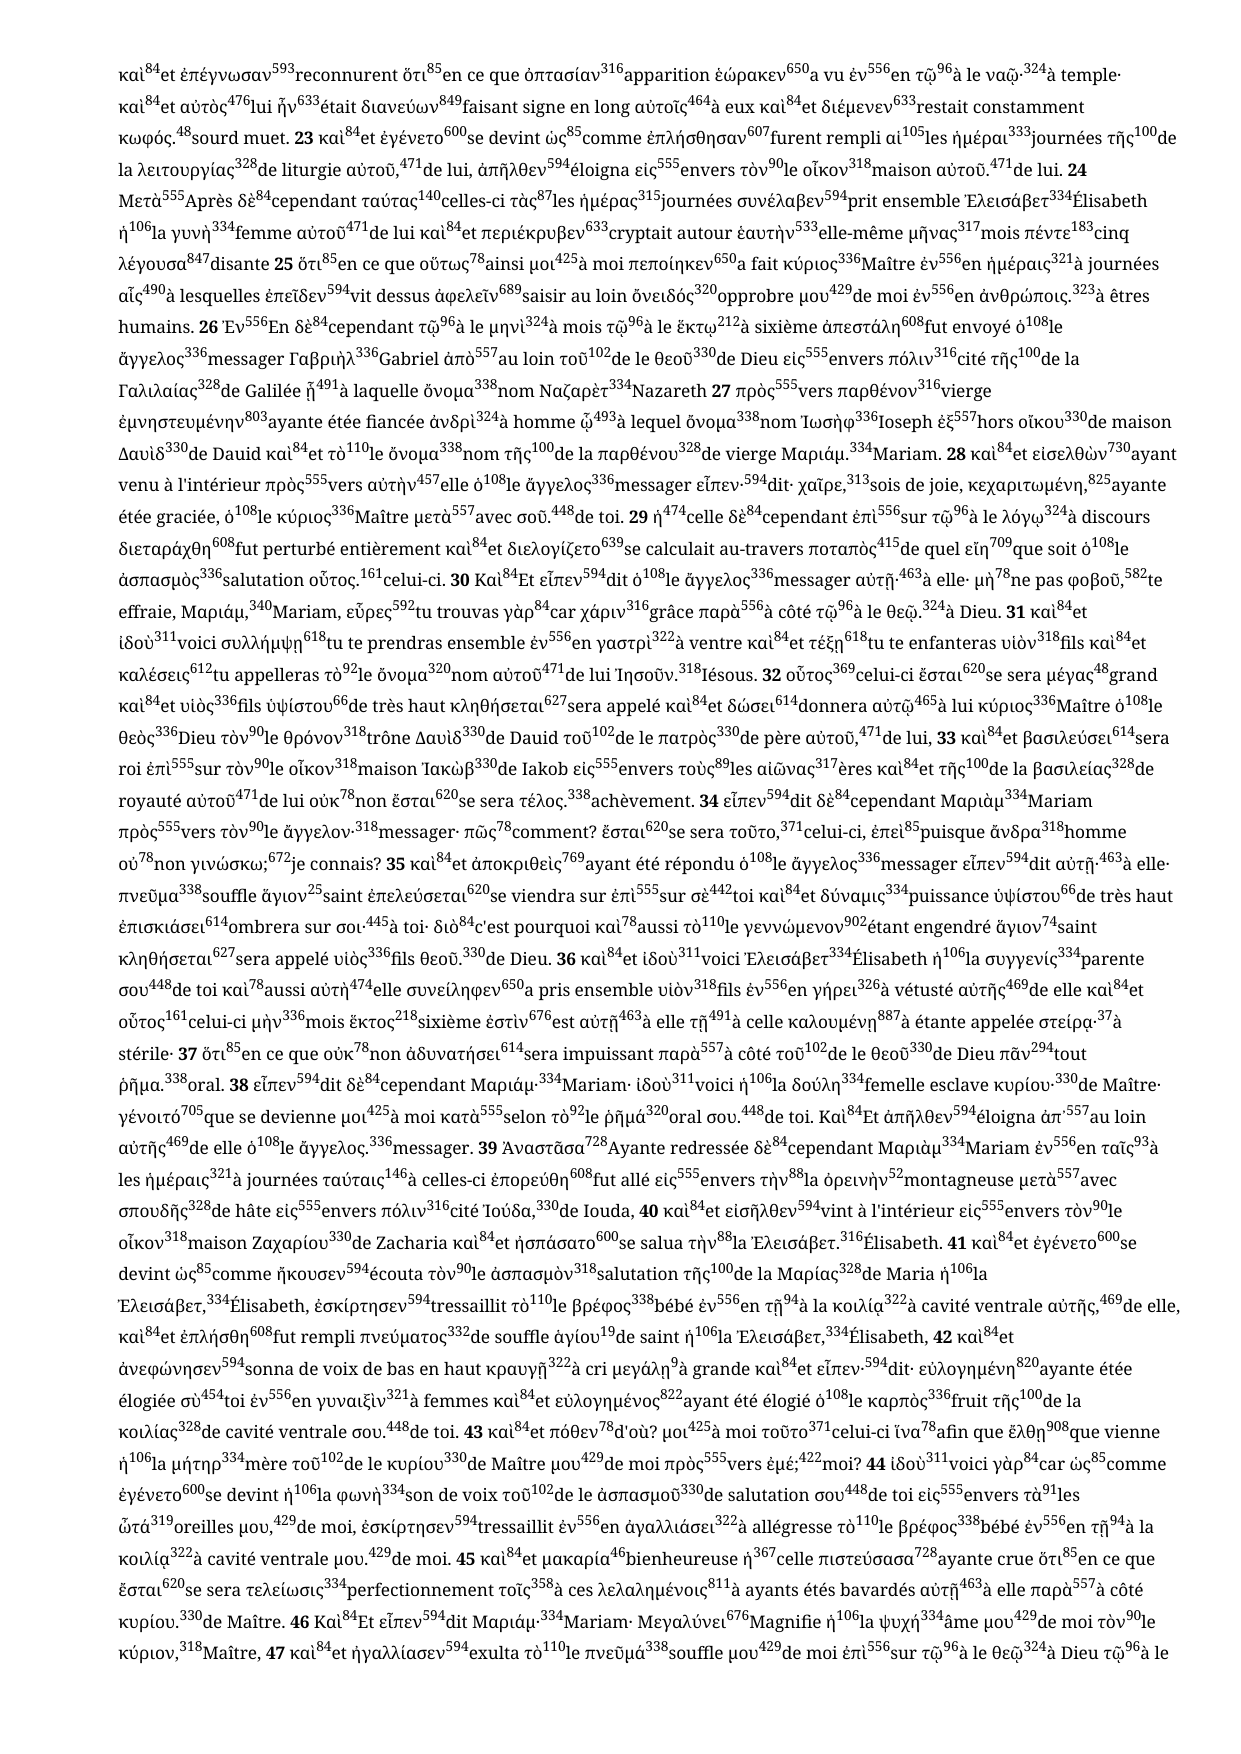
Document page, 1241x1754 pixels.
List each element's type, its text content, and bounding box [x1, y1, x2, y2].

text 1 Ἐπειδήπερ85Parce que donc certes πολλοὶ394nombreux ἐπεχείρησαν593mirent la main sur ἀνατάξασθαι691se ordonnancer de bas en haut διήγησιν316narration περὶ557autour τῶν103de les πεπληροφορημένων817de ayants étés colportés à plénitude ἐν556en ἡμῖν424à nous πραγμάτων,331de actes, 2 καθὼς78de haut en bas comme παρέδοσαν593livrèrent ἡμῖν424à nous οἱ368ceux ἀπ᾽557au loin ἀρχῆς328de origine αὐτόπται335témoins oculaires καὶ84et ὑπηρέται335ministres γενόμενοι748se ayants devenus τοῦ102de le λόγου,330de discours, 3 ἔδοξεν594estima κἀμοὶ425à et moi παρηκολουθηκότι783à ayant suivi à côté ἄνωθεν78d'en haut πᾶσιν384à tous ἀκριβῶς78exactement καθεξῆς78successivement σοι445à toi γράψαι,689écrire, κράτιστε28très fort Θεόφιλε,342Théophile, 4 ἵνα85afin que ἐπιγνῷς906que tu reconnaisses περὶ557autour ὧν498de lesquels κατηχήθης606tu fus catéchisé λόγων329de discours τὴν88la ἀσφάλειαν.316sécurité. 5 Ἐγένετο600Se devint ἐν556en ταῖς93à les ἡμέραις321à journées Ἡρῴδου330de Hérode βασιλέως330de roi τῆς100de la Ἰουδαίας328de Ioudaia ἱερεύς336sacrificateur τις292un quelconque ὀνόματι326à nom Ζαχαρίας336Zacharia ἐξ557hors ἐφημερίας328de sur journée Ἀβιά,330de Abia, καὶ84et γυνὴ334femme αὐτῷ465à lui ἐκ557hors τῶν99de les θυγατέρων327de filles Ἀαρὼν330de Aaron καὶ84et τὸ110le ὄνομα338nom αὐτῆς469de elle Ἐλεισάβετ.334Élisabeth. 6 ἦσαν632étaient δὲ84cependant δίκαιοι47justes ἀμφότεροι291tous deux ἐναντίον560en-présence τοῦ102de le θεοῦ,330de Dieu, πορευόμενοι875se allants ἐν556en πάσαις277à toutes ταῖς93à les ἐντολαῖς321à commandements καὶ84et δικαιώμασιν325à actes de justifications τοῦ102de le κυρίου330de Maître ἄμεμπτοι.71sans blâmes. 7 καὶ84et οὐκ78non ἦν633était αὐτοῖς464à eux τέκνον,338enfant, καθότι85de haut en bas en ce que ἦν633était ἡ106la Ἐλεισάβετ334Élisabeth στεῖρα,46stérile, καὶ84et ἀμφότεροι394tous deux προβεβηκότες791ayants avancés ἐν556en ταῖς93à les ἡμέραις321à journées αὐτῶν470de eux ἦσαν.632étaient. 8 Ἐγένετο600Se devint δὲ84cependant ἐν556en τῷ359à ce ἱερατεύειν698être sacrificateur αὐτὸν459lui ἐν556en τῇ94à la τάξει322à mise en ordre τῆς100de la ἐφημερίας328de sur journée αὐτοῦ471de lui ἔναντι560en-face τοῦ102de le θεοῦ,330de Dieu, 9 κατὰ555selon τὸ92le ἔθος320coutume τῆς100de la ἱερατείας328de sacrificature ἔλαχεν594obtint par le sort τοῦ365de ce θυμιᾶσαι689sacrifier l’encens εἰσελθὼν730ayant venu à l'intérieur εἰς555envers τὸν90le ναὸν318temple τοῦ102de le κυρίου,330de Maître, 10 καὶ84et πᾶν294tout τὸ110le πλῆθος338multitude ἦν633était τοῦ102de le λαοῦ330de peuple προσευχόμενον878se priant ἔξω78au-dehors τῇ94à la ὥρᾳ322à heure τοῦ104de le θυμιάματος.332de sacrifice de l'encens. 11 ὤφθη608fut vu δὲ84cependant αὐτῷ465à lui ἄγγελος336messager κυρίου330de Maître ἑστὼς792ayant dressé ἐκ557hors δεξιῶν67de droits τοῦ104de le θυσιαστηρίου332de autel des sacrifices τοῦ104de le θυμιάματος.332de sacrifice de l'encens. 12 καὶ84et ἐταράχθη608fut troublé Ζαχαρίας336Zacharia ἰδὼν730ayant vu καὶ84et φόβος336effroi ἐπέπεσεν594tomba dessus ἐπ᾽555sur αὐτόν.459lui. 13 εἶπεν594dit δὲ84cependant πρὸς555vers αὐτὸν459lui ὁ108le ἄγγελος·336messager· μὴ78ne pas φοβοῦ,582te effraie, Ζαχαρία,342Zacharia, διότι85parce que εἰσηκούσθη608fut écouté envers ἡ106la δέησίς334supplication σου,448de toi, καὶ84et ἡ106la γυνή334femme σου448de toi Ἐλεισάβετ334Élisabeth γεννήσει614engendrera υἱόν318fils σοι445à toi καὶ84et καλέσεις612tu appelleras τὸ92le ὄνομα320nom αὐτοῦ471de lui Ἰωάννην.318Ioannes. 14 καὶ84et ἔσται620se sera χαρά334joie σοι445à toi καὶ84et ἀγαλλίασις334allégresse καὶ84et πολλοὶ394nombreux ἐπὶ556sur τῇ94à la γενέσει322à genèse αὐτοῦ471de lui χαρήσονται.626seront été de joie. 15 ἔσται620se sera γὰρ84car μέγας48grand ἐνώπιον560en devant τοῦ102de le κυρίου,330de Maître, καὶ84et οἶνον318vin καὶ84et σίκερα320boisson enivrante οὐ78non μὴ78ne pas πίῃ,908que boive, καὶ84et πνεύματος332de souffle ἁγίου19de saint πλησθήσεται627sera rempli ἔτι78encore ἐκ557hors κοιλίας328de cavité ventrale μητρὸς328de mère αὐτοῦ,471de lui, 16 καὶ84et πολλοὺς377nombreux τῶν101de les υἱῶν329de fils Ἰσραὴλ330de Israël ἐπιστρέψει614retournera au-dessus ἐπὶ555sur κύριον318Maître τὸν90le θεὸν318Dieu αὐτῶν.470de eux. 17 καὶ84et αὐτὸς476lui προελεύσεται620se viendra devant ἐνώπιον560en devant αὐτοῦ471de lui ἐν556en πνεύματι326à souffle καὶ84et δυνάμει322à puissance Ἠλεία,324à Élia, ἐπιστρέψαι689retourner au-dessus καρδίας315coeurs πατέρων329de pères ἐπὶ555sur τέκνα319enfants καὶ84et ἀπειθεῖς53désobéissants ἐν556en φρονήσει322à pensivité δικαίων,65de justes, ἑτοιμάσαι689préparer κυρίῳ324à Maître λαὸν318peuple κατεσκευασμένον.805ayant été préparé de haut en bas. 18 καὶ84et εἶπεν594dit Ζαχαρίας336Zacharia πρὸς555vers τὸν90le ἄγγελον·318messager· κατὰ555selon τί404quel γνώσομαι616je me connaîtrai τοῦτο;353celui-ci? ἐγὼ436moi γάρ84car εἰμι672je suis πρεσβύτης336homme ancien καὶ84et ἡ106la γυνή334femme μου429de moi προβεβηκυῖα790ayante avancée ἐν556en ταῖς93à les ἡμέραις321à journées αὐτῆς.469de elle. 19 καὶ84et ἀποκριθεὶς769ayant été répondu ὁ108le ἄγγελος336messager εἶπεν594dit αὐτῷ·465à lui· ἐγώ436moi εἰμι672je suis Γαβριὴλ336Gabriel ὁ369celui παρεστηκὼς792ayant dressé à côté ἐνώπιον560en devant τοῦ102de le θεοῦ330de Dieu καὶ84et ἀπεστάλην604je fus envoyé λαλῆσαι689bavarder πρὸς555vers σὲ442toi καὶ84et εὐαγγελίσασθαί691se évangéliser σοι445à toi ταῦτα·352ceux-ci· 20 καὶ84et ἰδοὺ311voici ἔσῃ618tu te seras σιωπῶν849silençant καὶ84et μὴ78ne pas δυνάμενος876se pouvant λαλῆσαι689bavarder ἄχρι560jusqu'à l'extrémité ἧς153de laquelle ἡμέρας328de journée γένηται914que se devienne ταῦτα,370ceux-ci, ἀνθ᾽557en échange ὧν498de lesquels οὐκ78non ἐπίστευσας592tu crus τοῖς95à les λόγοις323à discours μου,429de moi, οἵτινες504lesquels des quelconques πληρωθήσονται626seront fait plénitude εἰς555envers τὸν90le καιρὸν318moment αὐτῶν.470de eux. 21 Καὶ84Et ἦν633était ὁ108le λαὸς336peuple προσδοκῶν849attendant τὸν90le Ζαχαρίαν318Zacharia καὶ84et ἐθαύμαζον632étonnaient ἐν556en τῷ359à ce χρονίζειν698temporiser αὐτόν459lui ἐν556en τῷ96à le ναῷ.324à temple. 22 ἐξελθὼν730ayant sorti δὲ84cependant οὐκ78non ἐδύνατο639se pouvait λαλῆσαι689bavarder αὐτοῖς,464à eux, καὶ84et ἐπέγνωσαν593reconnurent ὅτι85en ce que ὀπτασίαν316apparition ἑώρακεν650a vu ἐν556en τῷ96à le ναῷ·324à temple· καὶ84et αὐτὸς476lui ἦν633était διανεύων849faisant signe en long αὐτοῖς464à eux καὶ84et διέμενεν633restait constamment κωφός.48sourd muet. 23 καὶ84et ἐγένετο600se devint ὡς85comme ἐπλήσθησαν607furent rempli αἱ105les ἡμέραι333journées τῆς100de la λειτουργίας328de liturgie αὐτοῦ,471de lui, ἀπῆλθεν594éloigna εἰς555envers τὸν90le οἶκον318maison αὐτοῦ.471de lui. 24 Μετὰ555Après δὲ84cependant ταύτας140celles-ci τὰς87les ἡμέρας315journées συνέλαβεν594prit ensemble Ἐλεισάβετ334Élisabeth ἡ106la γυνὴ334femme αὐτοῦ471de lui καὶ84et περιέκρυβεν633cryptait autour ἑαυτὴν533elle-même μῆνας317mois πέντε183cinq λέγουσα847disante 25 ὅτι85en ce que οὕτως78ainsi μοι425à moi πεποίηκεν650a fait κύριος336Maître ἐν556en ἡμέραις321à journées αἷς490à lesquelles ἐπεῖδεν594vit dessus ἀφελεῖν689saisir au loin ὄνειδός320opprobre μου429de moi ἐν556en ἀνθρώποις.323à êtres humains. 26 Ἐν556En δὲ84cependant τῷ96à le μηνὶ324à mois τῷ96à le ἕκτῳ212à sixième ἀπεστάλη608fut envoyé ὁ108le ἄγγελος336messager Γαβριὴλ336Gabriel ἀπὸ557au loin τοῦ102de le θεοῦ330de Dieu εἰς555envers πόλιν316cité τῆς100de la Γαλιλαίας328de Galilée ᾗ491à laquelle ὄνομα338nom Ναζαρὲτ334Nazareth 27 πρὸς555vers παρθένον316vierge ἐμνηστευμένην803ayante étée fiancée ἀνδρὶ324à homme ᾧ493à lequel ὄνομα338nom Ἰωσὴφ336Ioseph ἐξ557hors οἴκου330de maison Δαυὶδ330de Dauid καὶ84et τὸ110le ὄνομα338nom τῆς100de la παρθένου328de vierge Μαριάμ.334Mariam. 28 καὶ84et εἰσελθὼν730ayant venu à l'intérieur πρὸς555vers αὐτὴν457elle ὁ108le ἄγγελος336messager εἶπεν·594dit· χαῖρε,313sois de joie, κεχαριτωμένη,825ayante étée graciée, ὁ108le κύριος336Maître μετὰ557avec σοῦ.448de toi. 29 ἡ474celle δὲ84cependant ἐπὶ556sur τῷ96à le λόγῳ324à discours διεταράχθη608fut perturbé entièrement καὶ84et διελογίζετο639se calculait au-travers ποταπὸς415de quel εἴη709que soit ὁ108le ἀσπασμὸς336salutation οὗτος.161celui-ci. 30 Καὶ84Et εἶπεν594dit ὁ108le ἄγγελος336messager αὐτῇ·463à elle· μὴ78ne pas φοβοῦ,582te effraie, Μαριάμ,340Mariam, εὗρες592tu trouvas γὰρ84car χάριν316grâce παρὰ556à côté τῷ96à le θεῷ.324à Dieu. 31 καὶ84et ἰδοὺ311voici συλλήμψῃ618tu te prendras ensemble ἐν556en γαστρὶ322à ventre καὶ84et τέξῃ618tu te enfanteras υἱὸν318fils καὶ84et καλέσεις612tu appelleras τὸ92le ὄνομα320nom αὐτοῦ471de lui Ἰησοῦν.318Iésous. 32 οὗτος369celui-ci ἔσται620se sera μέγας48grand καὶ84et υἱὸς336fils ὑψίστου66de très haut κληθήσεται627sera appelé καὶ84et δώσει614donnera αὐτῷ465à lui κύριος336Maître ὁ108le θεὸς336Dieu τὸν90le θρόνον318trône Δαυὶδ330de Dauid τοῦ102de le πατρὸς330de père αὐτοῦ,471de lui, 33 καὶ84et βασιλεύσει614sera roi ἐπὶ555sur τὸν90le οἶκον318maison Ἰακὼβ330de Iakob εἰς555envers τοὺς89les αἰῶνας317ères καὶ84et τῆς100de la βασιλείας328de royauté αὐτοῦ471de lui οὐκ78non ἔσται620se sera τέλος.338achèvement. 34 εἶπεν594dit δὲ84cependant Μαριὰμ334Mariam πρὸς555vers τὸν90le ἄγγελον·318messager· πῶς78comment? ἔσται620se sera τοῦτο,371celui-ci, ἐπεὶ85puisque ἄνδρα318homme οὐ78non γινώσκω;672je connais? 35 καὶ84et ἀποκριθεὶς769ayant été répondu ὁ108le ἄγγελος336messager εἶπεν594dit αὐτῇ·463à elle· πνεῦμα338souffle ἅγιον25saint ἐπελεύσεται620se viendra sur ἐπὶ555sur σὲ442toi καὶ84et δύναμις334puissance ὑψίστου66de très haut ἐπισκιάσει614ombrera sur σοι·445à toi· διὸ84c'est pourquoi καὶ78aussi τὸ110le γεννώμενον902étant engendré ἅγιον74saint κληθήσεται627sera appelé υἱὸς336fils θεοῦ.330de Dieu. 36 καὶ84et ἰδοὺ311voici Ἐλεισάβετ334Élisabeth ἡ106la συγγενίς334parente σου448de toi καὶ78aussi αὐτὴ474elle συνείληφεν650a pris ensemble υἱὸν318fils ἐν556en γήρει326à vétusté αὐτῆς469de elle καὶ84et οὗτος161celui-ci μὴν336mois ἕκτος218sixième ἐστὶν676est αὐτῇ463à elle τῇ491à celle καλουμένῃ887à étante appelée στείρᾳ·37à stérile· 37 ὅτι85en ce que οὐκ78non ἀδυνατήσει614sera impuissant παρὰ557à côté τοῦ102de le θεοῦ330de Dieu πᾶν294tout ῥῆμα.338oral. 38 εἶπεν594dit δὲ84cependant Μαριάμ·334Mariam· ἰδοὺ311voici ἡ106la δούλη334femelle esclave κυρίου·330de Maître· γένοιτό705que se devienne μοι425à moi κατὰ555selon τὸ92le ῥῆμά320oral σου.448de toi. Καὶ84Et ἀπῆλθεν594éloigna ἀπ᾽557au loin αὐτῆς469de elle ὁ108le ἄγγελος.336messager. 39 Ἀναστᾶσα728Ayante redressée δὲ84cependant Μαριὰμ334Mariam ἐν556en ταῖς93à les ἡμέραις321à journées ταύταις146à celles-ci ἐπορεύθη608fut allé εἰς555envers τὴν88la ὀρεινὴν52montagneuse μετὰ557avec σπουδῆς328de hâte εἰς555envers πόλιν316cité Ἰούδα,330de Iouda, 40 καὶ84et εἰσῆλθεν594vint à l'intérieur εἰς555envers τὸν90le οἶκον318maison Ζαχαρίου330de Zacharia καὶ84et ἠσπάσατο600se salua τὴν88la Ἐλεισάβετ.316Élisabeth. 41 καὶ84et ἐγένετο600se devint ὡς85comme ἤκουσεν594écouta τὸν90le ἀσπασμὸν318salutation τῆς100de la Μαρίας328de Maria ἡ106la Ἐλεισάβετ,334Élisabeth, ἐσκίρτησεν594tressaillit τὸ110le βρέφος338bébé ἐν556en τῇ94à la κοιλίᾳ322à cavité ventrale αὐτῆς,469de elle, καὶ84et ἐπλήσθη608fut rempli πνεύματος332de souffle ἁγίου19de saint ἡ106la Ἐλεισάβετ,334Élisabeth, 42 καὶ84et ἀνεφώνησεν594sonna de voix de bas en haut κραυγῇ322à cri μεγάλῃ9à grande καὶ84et εἶπεν·594dit· εὐλογημένη820ayante étée élogiée σὺ454toi ἐν556en γυναιξὶν321à femmes καὶ84et εὐλογημένος822ayant été élogié ὁ108le καρπὸς336fruit τῆς100de la κοιλίας328de cavité ventrale σου.448de toi. 43 καὶ84et πόθεν78d'où? μοι425à moi τοῦτο371celui-ci ἵνα78afin que ἔλθῃ908que vienne ἡ106la μήτηρ334mère τοῦ102de le κυρίου330de Maître μου429de moi πρὸς555vers ἐμέ;422moi? 44 ἰδοὺ311voici γὰρ84car ὡς85comme ἐγένετο600se devint ἡ106la φωνὴ334son de voix τοῦ102de le ἀσπασμοῦ330de salutation σου448de toi εἰς555envers τὰ91les ὦτά319oreilles μου,429de moi, ἐσκίρτησεν594tressaillit ἐν556en ἀγαλλιάσει322à allégresse τὸ110le βρέφος338bébé ἐν556en τῇ94à la κοιλίᾳ322à cavité ventrale μου.429de moi. 45 καὶ84et μακαρία46bienheureuse ἡ367celle πιστεύσασα728ayante crue ὅτι85en ce que ἔσται620se sera τελείωσις334perfectionnement τοῖς358à ces λελαλημένοις811à ayants étés bavardés αὐτῇ463à elle παρὰ557à côté κυρίου.330de Maître. 46 Καὶ84Et εἶπεν594dit Μαριάμ·334Mariam· Μεγαλύνει676Magnifie ἡ106la ψυχή334âme μου429de moi τὸν90le κύριον,318Maître, 47 καὶ84et ἠγαλλίασεν594exulta τὸ110le πνεῦμά338souffle μου429de moi ἐπὶ556sur τῷ96à le θεῷ324à Dieu τῷ96à le σωτῆρί324à sauveur μου,429de moi, 48 ὅτι85en ce que ἐπέβλεψεν594regarda sur ἐπὶ555sur τὴν88la ταπείνωσιν316bassesse τῆς100de la δούλης328de femelle esclave αὐτοῦ.471de lui. ἰδοὺ311voici γὰρ84car ἀπὸ557au loin τοῦ363de celui νῦν78maintenant μακαριοῦσίν613estimeront bienheureux με422moi πᾶσαι289toutes αἱ105les γενεαί,333générations, 49 ὅτι85en ce que ἐποίησέν594fit μοι425à moi μεγάλα55grands ὁ108le δυνατός.72puissant. καὶ84et ἅγιον50saint τὸ110le ὄνομα338nom αὐτοῦ,471de lui, 50 καὶ84et τὸ110le ἔλεος338miséricorde αὐτοῦ471de lui εἰς555envers γενεὰς315générations καὶ84et γενεὰς315générations τοῖς356à ceux φοβουμένοις863à se effrayants αὐτόν.459lui. 51 Ἐποίησεν594Fit κράτος320force ἐν556en βραχίονι324à bras αὐτοῦ,471de lui, διεσκόρπισεν594dispersa au travers ὑπερηφάνους53prétentieux διανοίᾳ322à capacité d’intelligence καρδίας328de coeur αὐτῶν·470de eux· 52 καθεῖλεν594saisit du haut vers le bas δυνάστας317dynastes ἀπὸ557au loin θρόνων329de trônes καὶ84et ὕψωσεν594haussa ταπεινούς,53bas, 53 πεινῶντας830ayants faim ἐνέπλησεν594remplit dans ἀγαθῶν67de bons καὶ84et πλουτοῦντας830étants riche ἐξαπέστειλεν594envoya dehors κενούς.53vides. 54 ἀντελάβετο600se prit contre Ἰσραὴλ330de Israël παιδὸς330de jeune servant αὐτοῦ,471de lui, μνησθῆναι692être mémorisé ἐλέους,332de miséricorde, 55 καθὼς78de haut en bas comme ἐλάλησεν594bavarda πρὸς555vers τοὺς89les πατέρας317pères ἡμῶν,428de nous, τῷ96à le Ἀβραὰμ324à Abraam καὶ84et τῷ98à le σπέρματι326à semence αὐτοῦ471de lui εἰς555envers τὸν90le αἰῶνα.318ère. 56 Ἔμεινεν594Resta δὲ84cependant Μαριὰμ334Mariam σὺν556avec αὐτῇ463à elle ὡς78comme μῆνας317mois τρεῖς,183trois, καὶ84et ὑπέστρεψεν594retourna en arrière εἰς555envers τὸν90le οἶκον318maison αὐτῆς.469de elle. 57 Τῇ94à La δὲ84cependant Ἐλεισάβετ322à Élisabeth ἐπλήσθη608fut rempli ὁ108le χρόνος336temps τοῦ365de ce τεκεῖν689enfanter αὐτὴν457elle καὶ84et ἐγέννησεν594engendra υἱόν.318fils. 58 καὶ84et ἤκουσαν593écoutèrent οἱ107les περίοικοι71maisonnées alentours καὶ84et οἱ107les συγγενεῖς71congénitaux αὐτῆς469de elle ὅτι85en ce que ἐμεγάλυνεν594magnifia κύριος336Maître τὸ92le ἔλεος320miséricorde αὐτοῦ471de lui μετ᾽557avec αὐτῆς469de elle καὶ84et συνέχαιρον632étaient de joie avec αὐτῇ.463à elle. 59 Καὶ84Et ἐγένετο600se devint ἐν556en τῇ94à la ἡμέρᾳ322à journée τῇ94à la ὀγδόῃ211à huitième ἦλθον593vinrent περιτεμεῖν689circoncire τὸ92le παιδίον320jeune enfant καὶ84et ἐκάλουν632appelaient αὐτὸ461lui ἐπὶ556sur τῷ98à le ὀνόματι326à nom τοῦ102de le πατρὸς330de père αὐτοῦ471de lui Ζαχαρίαν.318Zacharia. 60 καὶ84et ἀποκριθεῖσα767ayante étée répondue ἡ106la μήτηρ334mère αὐτοῦ471de lui εἶπεν·594dit· οὐχί,309non pas, ἀλλὰ84mais κληθήσεται627sera appelé Ἰωάννης.336Ioannes. 61 καὶ84et εἶπαν593dirent πρὸς555vers αὐτὴν457elle ὅτι85en ce que οὐδείς395aucun ἐστιν676est ἐκ557hors τῆς100de la συγγενείας328de parenté σου448de toi ὃς505lequel καλεῖται688est appelé τῷ98à le ὀνόματι326à nom τούτῳ.151à celui-ci. 62 ἐνένευον632faisaient des signes δὲ84cependant τῷ96à le πατρὶ324à père αὐτοῦ471de lui τὸ353ce τί404quel ἂν345le cas échéant θέλοι709que veuille καλεῖσθαι701être appelé αὐτό.461lui. 63 καὶ84et αἰτήσας730ayant demandé πινακίδιον320tablette ἔγραψεν594écrivit λέγων·849disant· Ἰωάννης336Ioannes ἐστὶν676est ὄνομα338nom αὐτοῦ.471de lui. καὶ84et ἐθαύμασαν593étonnèrent πάντες.394tous. 64 ἀνεῴχθη608fut ouvert δὲ84cependant τὸ110le στόμα338bouche αὐτοῦ471de lui παραχρῆμα78instantanément καὶ84et ἡ106la γλῶσσα334langue αὐτοῦ,471de lui, καὶ84et ἐλάλει633bavardait εὐλογῶν849élogiant τὸν90le θεόν.318Dieu. 65 Καὶ84Et ἐγένετο600se devint ἐπὶ555sur πάντας377tous φόβος336effroi τοὺς350ceux περιοικοῦντας830habitants maison alentours αὐτούς,458eux, καὶ84et ἐν556en ὅλῃ278à toute entière τῇ94à la ὀρεινῇ58à montagneuse τῆς100de la Ἰουδαίας328de Ioudaia διελαλεῖτο644était bavardé en séparant πάντα293tous τὰ109les ῥήματα337oraux ταῦτα,162ceux-ci, 66 καὶ84et ἔθεντο599se posèrent πάντες394tous οἱ368ceux ἀκούσαντες729ayants écoutés ἐν556en τῇ94à la καρδίᾳ322à coeur αὐτῶν470de eux λέγοντες·848disants· τί417quel ἄρα78par conséquent τὸ110le παιδίον338jeune enfant τοῦτο163celui-ci ἔσται;620se sera? καὶ78aussi γὰρ84car χεὶρ334main κυρίου330de Maître ἦν633était μετ᾽557avec αὐτοῦ.471de lui. 67 Καὶ84Et Ζαχαρίας336Zacharia ὁ108le πατὴρ336père αὐτοῦ471de lui ἐπλήσθη608fut rempli πνεύματος332de souffle ἁγίου19de saint καὶ84et ἐπροφήτευσεν594prophétisa λέγων·849disant· 68 Εὐλογητὸς48Élogié κύριος336Maître ὁ108le θεὸς336Dieu τοῦ102de le Ἰσραήλ,330de Israël, ὅτι85en ce que ἐπεσκέψατο600se rendit supervision καὶ84et ἐποίησεν594fit λύτρωσιν316rançonnement τῷ96à le λαῷ324à peuple αὐτοῦ,471de lui, 69 καὶ84et ἤγειρεν594éveilla κέρας320corne σωτηρίας328de sauvetage ἡμῖν424à nous ἐν556en οἴκῳ324à maison Δαυὶδ330de Dauid παιδὸς330de jeune servant αὐτοῦ,471de lui, 70 καθὼς78de haut en bas comme ἐλάλησεν594bavarda διὰ557par στόματος332de bouche τῶν101de les ἁγίων65de saints ἀπ᾽557au loin αἰῶνος330de ère προφητῶν329de prophètes αὐτοῦ,471de lui, 71 σωτηρίαν316sauvetage ἐξ557hors ἐχθρῶν65de ennemis ἡμῶν428de nous καὶ84et ἐκ557hors χειρὸς328de main πάντων388de tous τῶν362de ceux μισούντων842de haïssants ἡμᾶς,421nous, 72 ποιῆσαι689faire ἔλεος320miséricorde μετὰ557avec τῶν101de les πατέρων329de pères ἡμῶν428de nous καὶ84et μνησθῆναι692être mémorisé διαθήκης328de testament ἁγίας15de sainte αὐτοῦ,471de lui, 73 ὅρκον318serment ὃν487lequel ὤμοσεν594jura πρὸς555vers Ἀβραὰμ318Abraam τὸν90le πατέρα318père ἡμῶν,428de nous, τοῦ365de ce δοῦναι689donner ἡμῖν424à nous 74 ἀφόβως78sans effrayement ἐκ557hors χειρὸς328de main ἐχθρῶν65de ennemis ῥυσθέντας752ayants étés délivrés λατρεύειν698adorer αὐτῷ465à lui 75 ἐν556en ὁσιότητι322à piété sacré καὶ84et δικαιοσύνῃ322à justice ἐνώπιον560en devant αὐτοῦ471de lui πάσαις277à toutes ταῖς93à les ἡμέραις321à journées ἡμῶν.428de nous. 76 Καὶ78Aussi σὺ454toi δέ,84cependant, παιδίον,344jeune enfant, προφήτης336prophète ὑψίστου66de très haut κληθήσῃ·625tu seras appelé· προπορεύσῃ618tu te marcheras en avant γὰρ84car ἐνώπιον560en devant κυρίου330de Maître ἑτοιμάσαι689préparer ὁδοὺς315chemins αὐτοῦ,471de lui, 77 τοῦ365de ce δοῦναι689donner γνῶσιν316connaissance σωτηρίας328de sauvetage τῷ96à le λαῷ324à peuple αὐτοῦ471de lui ἐν556en ἀφέσει322à abandon ἁμαρτιῶν327de péchés αὐτῶν,470de eux, 78 διὰ555par le fait de σπλάγχνα319entrailles ἐλέους332de miséricorde θεοῦ330de Dieu ἡμῶν,428de nous, ἐν556en οἷς494à lesquels ἐπισκέψεται620se rendra supervision ἡμᾶς421nous ἀνατολὴ334levant ἐξ557hors ὕψους,332de hauteur, 79 ἐπιφᾶναι689briller sur τοῖς356à ceux ἐν556en σκότει326à ténèbre καὶ84et σκιᾷ322à ombre θανάτου330de trépas καθημένοις,863à se étants assis, τοῦ365de ce κατευθῦναι689diriger droit de haut en bas τοὺς89les πόδας317pieds ἡμῶν428de nous εἰς555envers ὁδὸν316chemin εἰρήνης.328de paix. 80 Τὸ110Le δὲ84cependant παιδίον338jeune enfant ηὔξανεν633croissait καὶ84et ἐκραταιοῦτο644était fortifié πνεύματι,326à souffle, καὶ84et ἦν633était ἐν556en ταῖς93à les ἐρήμοις57à désertes ἕως560jusqu'à ce que ἡμέρας328de journée ἀναδείξεως328de présentation de bas en haut αὐτοῦ471de lui πρὸς555vers τὸν90le Ἰσραήλ.318Israël. [118, 59, 1181, 1665]
